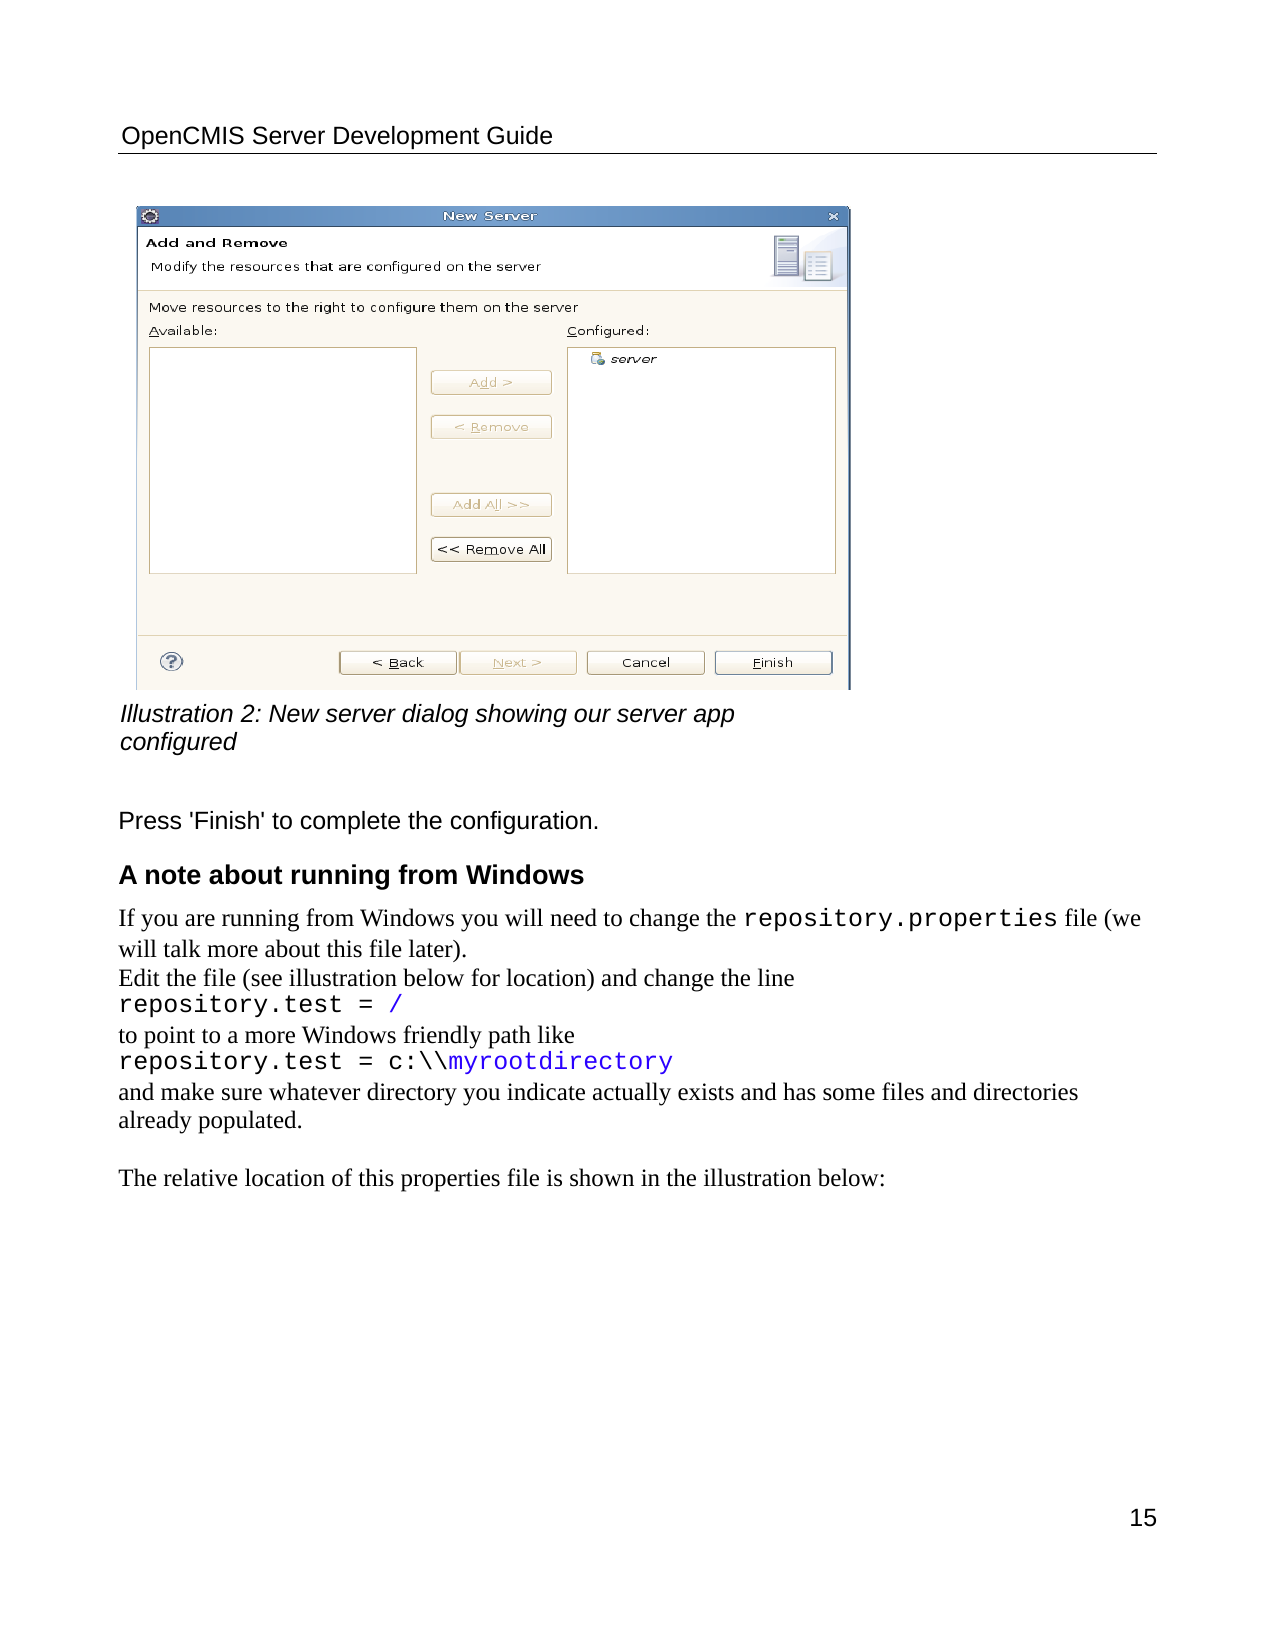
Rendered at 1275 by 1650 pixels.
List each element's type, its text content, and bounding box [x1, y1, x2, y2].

text Press 'Finish' to complete the configuration. [118, 806, 1157, 834]
text If you are running from Windows you will need to change the repository.properties file (we will talk more about this file later). [118, 903, 1157, 963]
picture [136, 206, 851, 690]
subtitle A note about running from Windows [118, 859, 1157, 891]
text Edit the file (see illustration below for location) and change the line [118, 963, 1157, 991]
text and make sure whatever directory you indicate actually exists and has some files and directories already populated. [118, 1077, 1157, 1134]
text to point to a more Windows friendly path like repository.test = c:\\myrootdirectory [118, 1020, 1157, 1077]
text repository.test = / [118, 991, 1157, 1020]
text Illustration 2: New server dialog showing our server app configured [120, 698, 861, 756]
text The relative location of this properties file is shown in the illustration below: [118, 1163, 1157, 1192]
